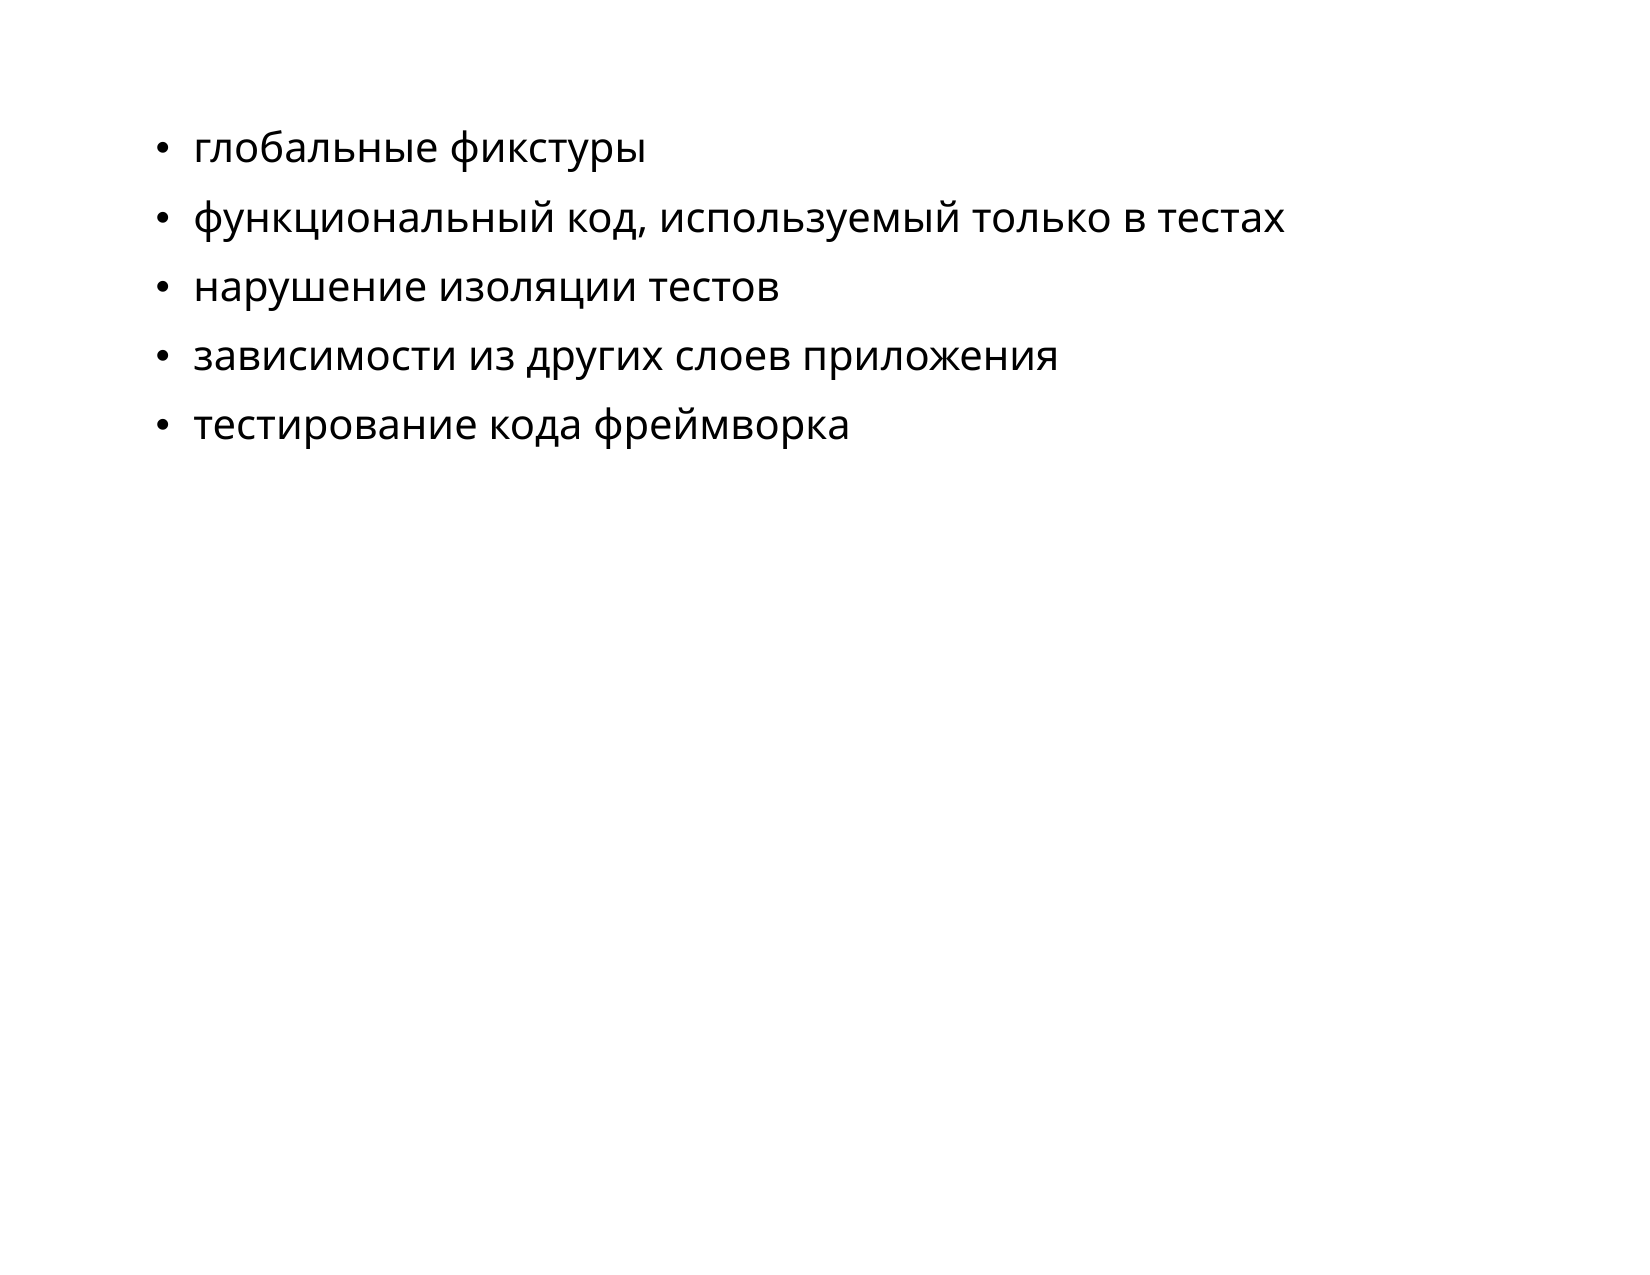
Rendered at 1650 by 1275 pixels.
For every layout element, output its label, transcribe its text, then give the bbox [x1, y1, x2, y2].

list глобальные фикстуры [156, 118, 1532, 175]
list тестирование кода фреймворка [156, 395, 1532, 452]
list нарушение изоляции тестов [156, 257, 1532, 313]
list функциональный код, используемый только в тестах [156, 187, 1532, 244]
list зависимости из других слоев приложения [156, 326, 1532, 383]
